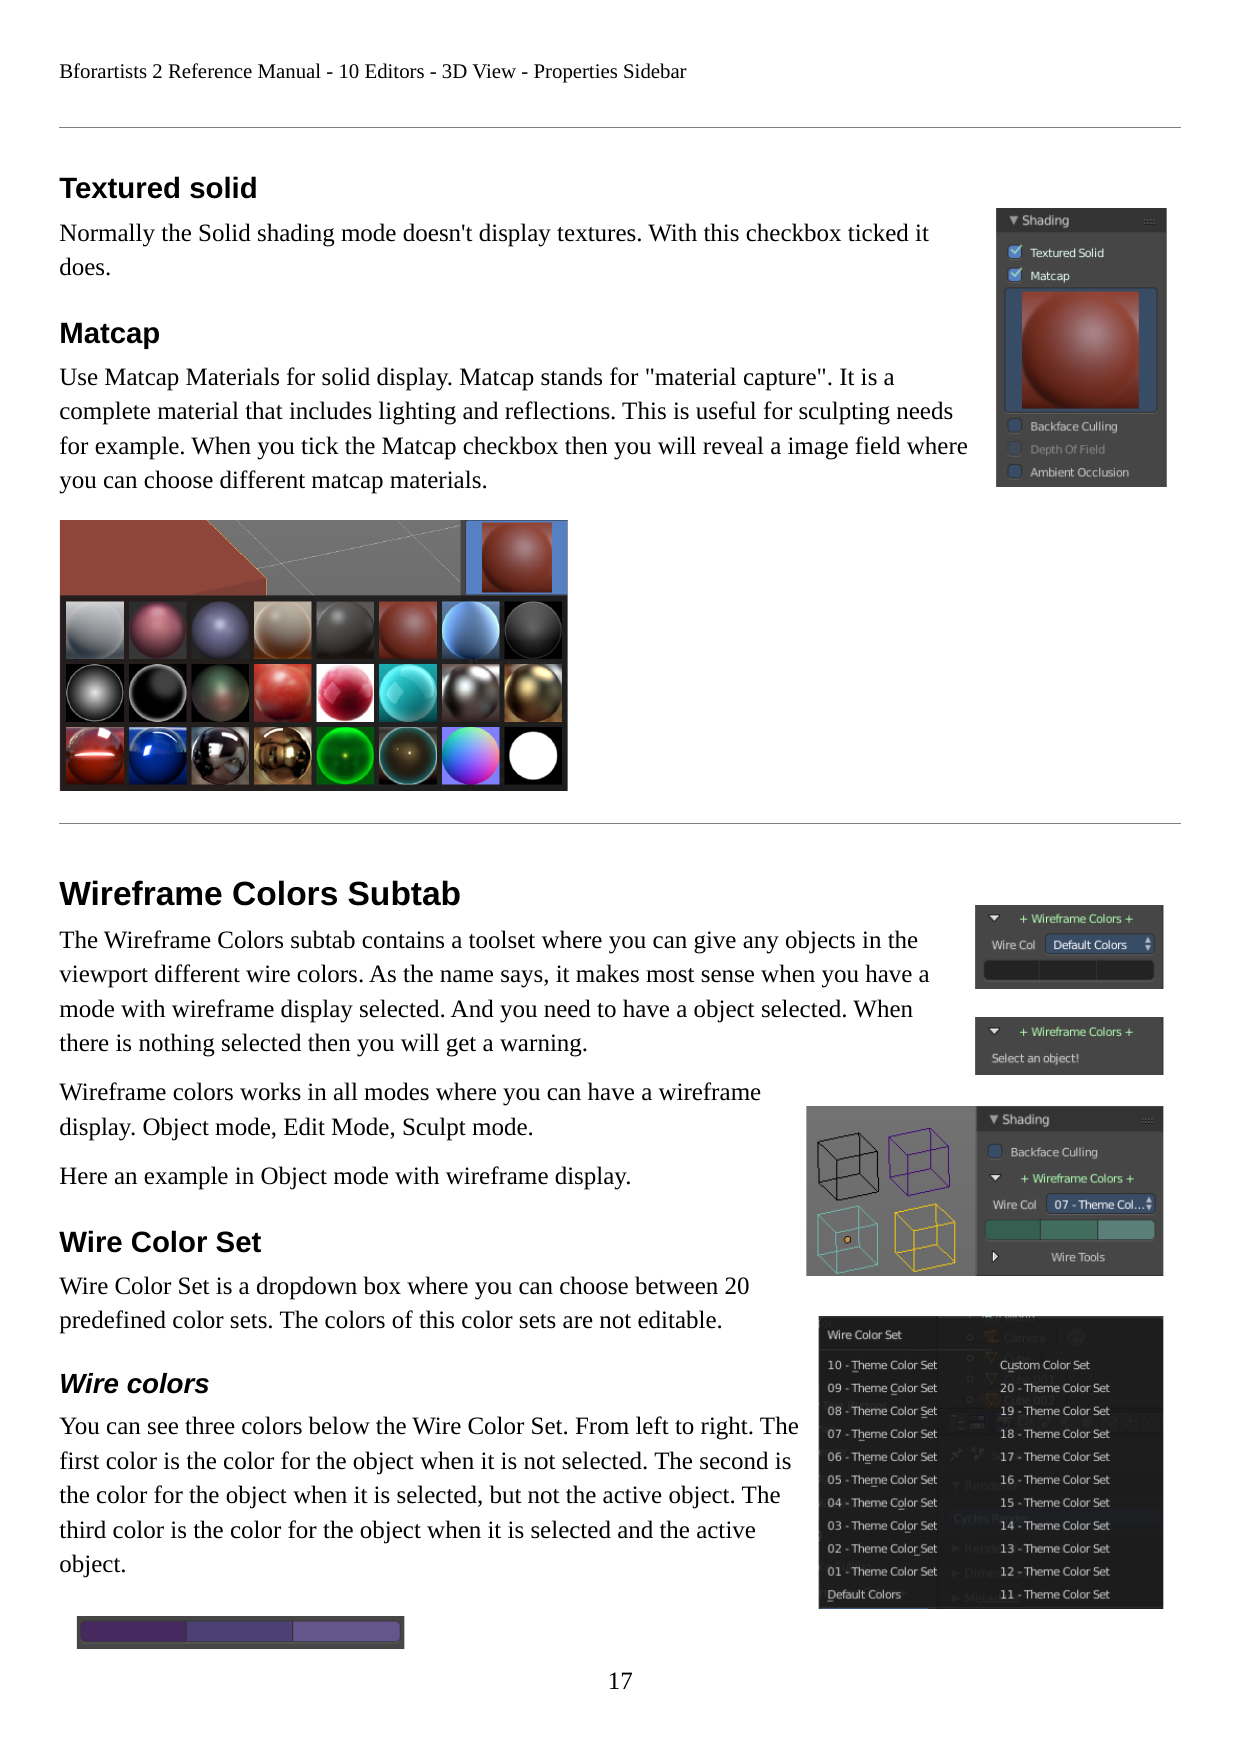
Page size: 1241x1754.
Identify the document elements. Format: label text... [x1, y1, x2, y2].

subtitle Wire Color Set [59, 1225, 806, 1258]
text The Wireframe Colors subtab contains a toolset where you can give any objects in the viewport different wire colors. As the name says, it makes most sense when you have a mode with wireframe display selected. And you need to have a object selected. When there is nothing selected then you will get a warning. [59, 925, 1181, 1057]
text Normally the Solid shading mode doesn't display textures. With this checkbox ticked it does. [59, 218, 996, 281]
subtitle [1164, 1225, 1181, 1258]
subtitle Textured solid [59, 171, 1181, 205]
subtitle Matcap [59, 316, 996, 349]
picture [975, 905, 1164, 989]
picture [806, 1106, 1164, 1276]
picture [76, 1616, 405, 1649]
subtitle [1164, 1367, 1181, 1399]
text Use Matcap Materials for solid display. Matcap stands for "material capture". It is a complete material that includes lighting and reflections. This is useful for sculpting needs for example. When you tick the Matcap checkbox then you will reveal a image field where you can choose different matcap materials. [59, 362, 1181, 494]
text You can see three colors below the Wire Color Set. From left to right. The first color is the color for the object when it is not selected. The second is the color for the object when it is selected, but not the active object. The third color is the color for the object when it is selected and the active object. [59, 1411, 818, 1578]
subtitle [1167, 316, 1181, 349]
picture [818, 1316, 1164, 1609]
picture [996, 208, 1167, 487]
picture [975, 1017, 1164, 1075]
text Here an example in Object mode with wireframe display. [59, 1161, 806, 1190]
subtitle Wire colors [59, 1367, 818, 1399]
text Wireframe colors works in all modes where you can have a wireframe display. Object mode, Edit Mode, Sculpt mode. [59, 1077, 1181, 1141]
picture [59, 520, 568, 791]
subtitle Wireframe Colors Subtab [59, 874, 1181, 912]
text Wire Color Set is a dropdown box where you can choose between 20 predefined color sets. The colors of this color sets are not editable. [59, 1271, 1181, 1334]
